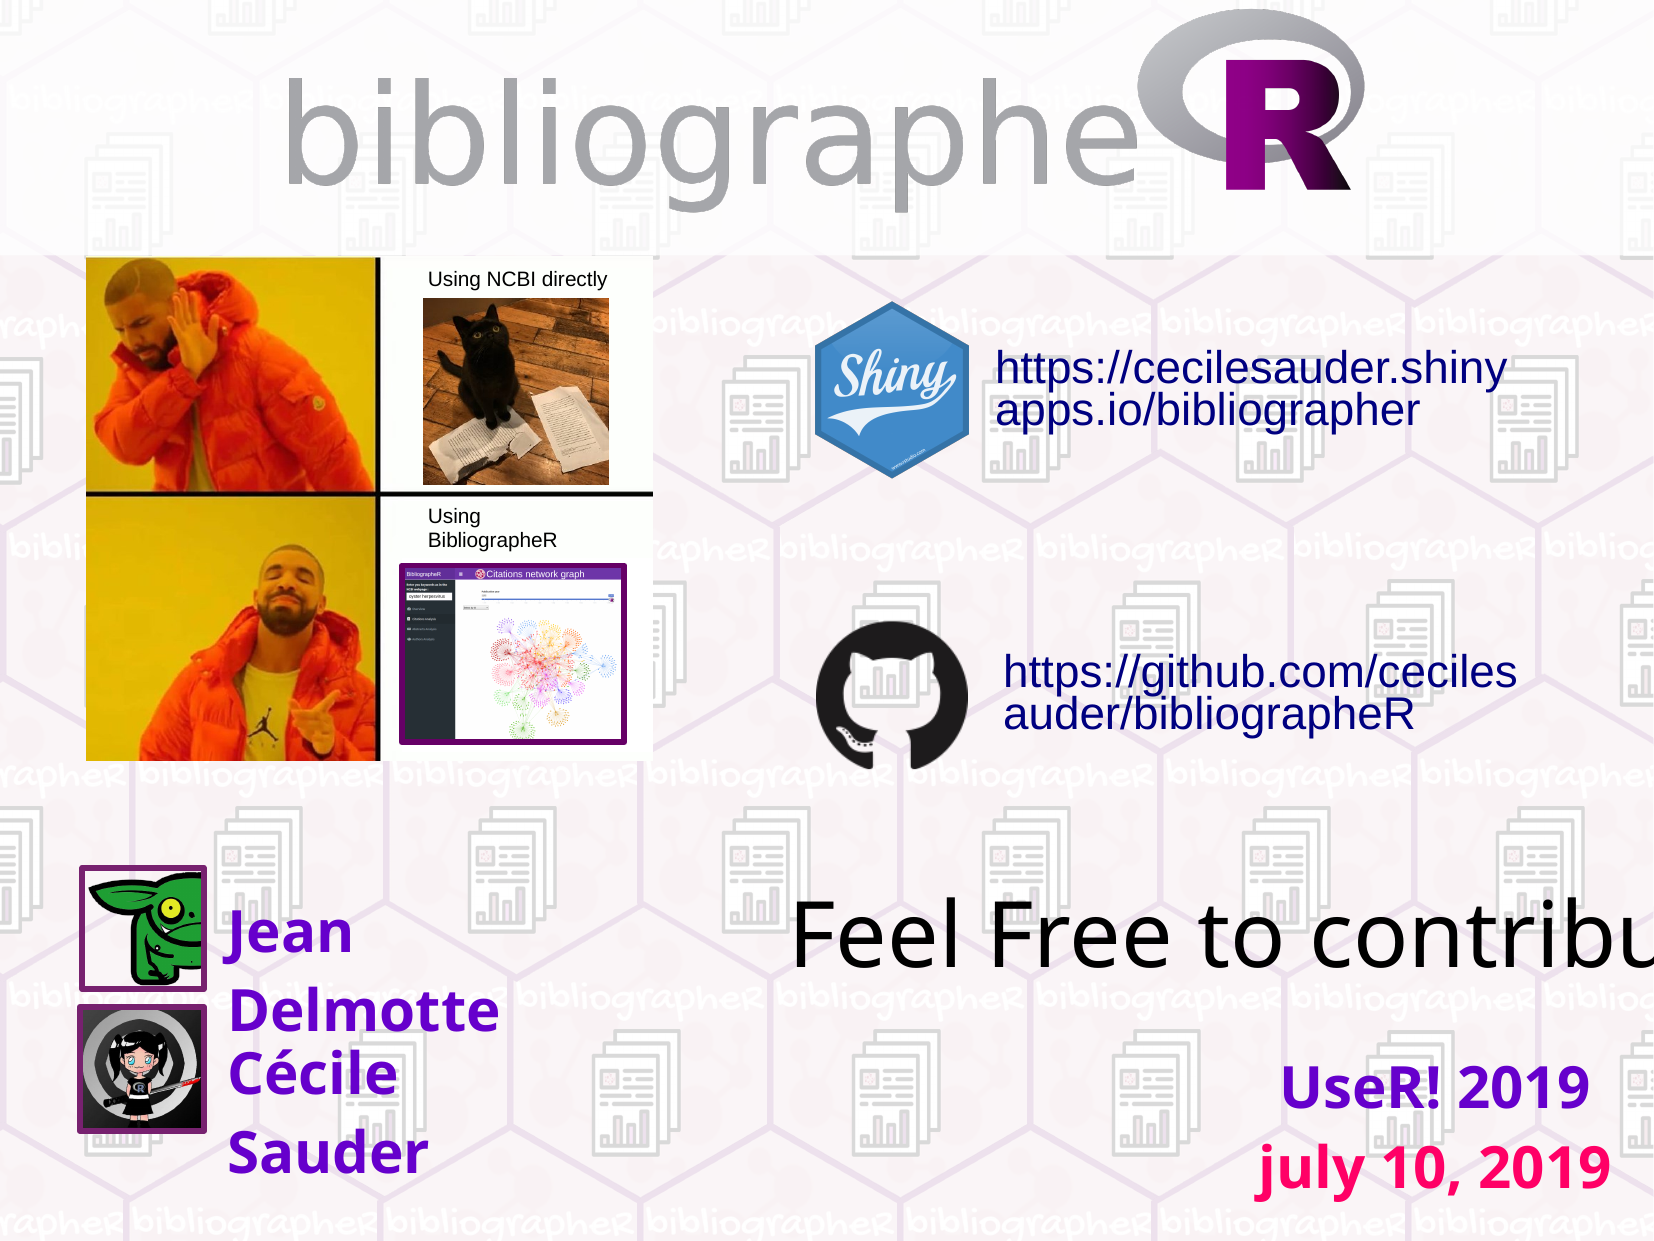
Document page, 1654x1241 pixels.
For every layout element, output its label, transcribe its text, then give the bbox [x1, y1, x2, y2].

picture [816, 620, 968, 772]
text_box Cécile Sauder [212, 1024, 605, 1117]
text_box https://github.com/cecilesauder/bibliographeR [988, 638, 1536, 709]
picture [86, 0, 1395, 761]
picture [85, 870, 201, 987]
text_box https://cecilesauder.shinyapps.io/bibliographer [944, 283, 1542, 473]
picture [82, 1009, 202, 1128]
text_box UseR! 2019 july 10, 2019 [1062, 1039, 1654, 1208]
picture [404, 568, 622, 740]
text_box Using BibliographeR [413, 497, 626, 560]
text_box Jean Delmotte [212, 882, 624, 975]
text_box Using NCBI directly [413, 260, 626, 299]
text_box Feel Free to contribute [773, 862, 1654, 992]
text_box [0, 0, 1654, 1241]
picture [815, 301, 969, 479]
